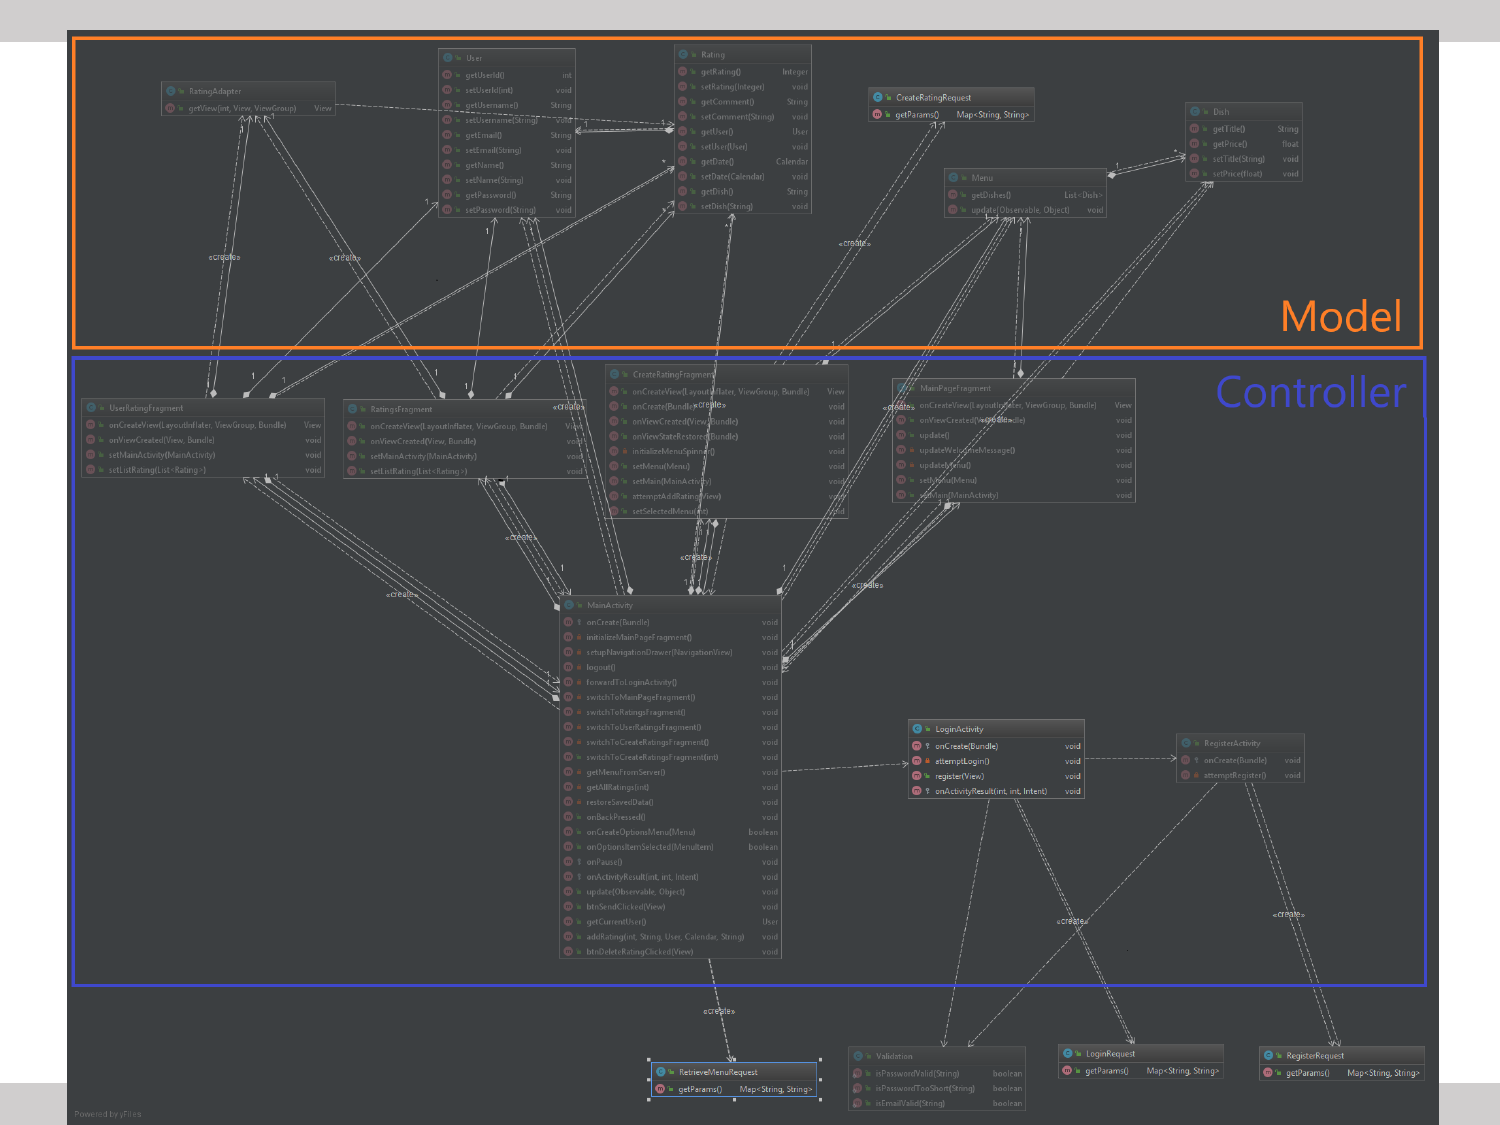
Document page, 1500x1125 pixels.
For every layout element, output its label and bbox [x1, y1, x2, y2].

picture [67, 30, 1439, 1125]
